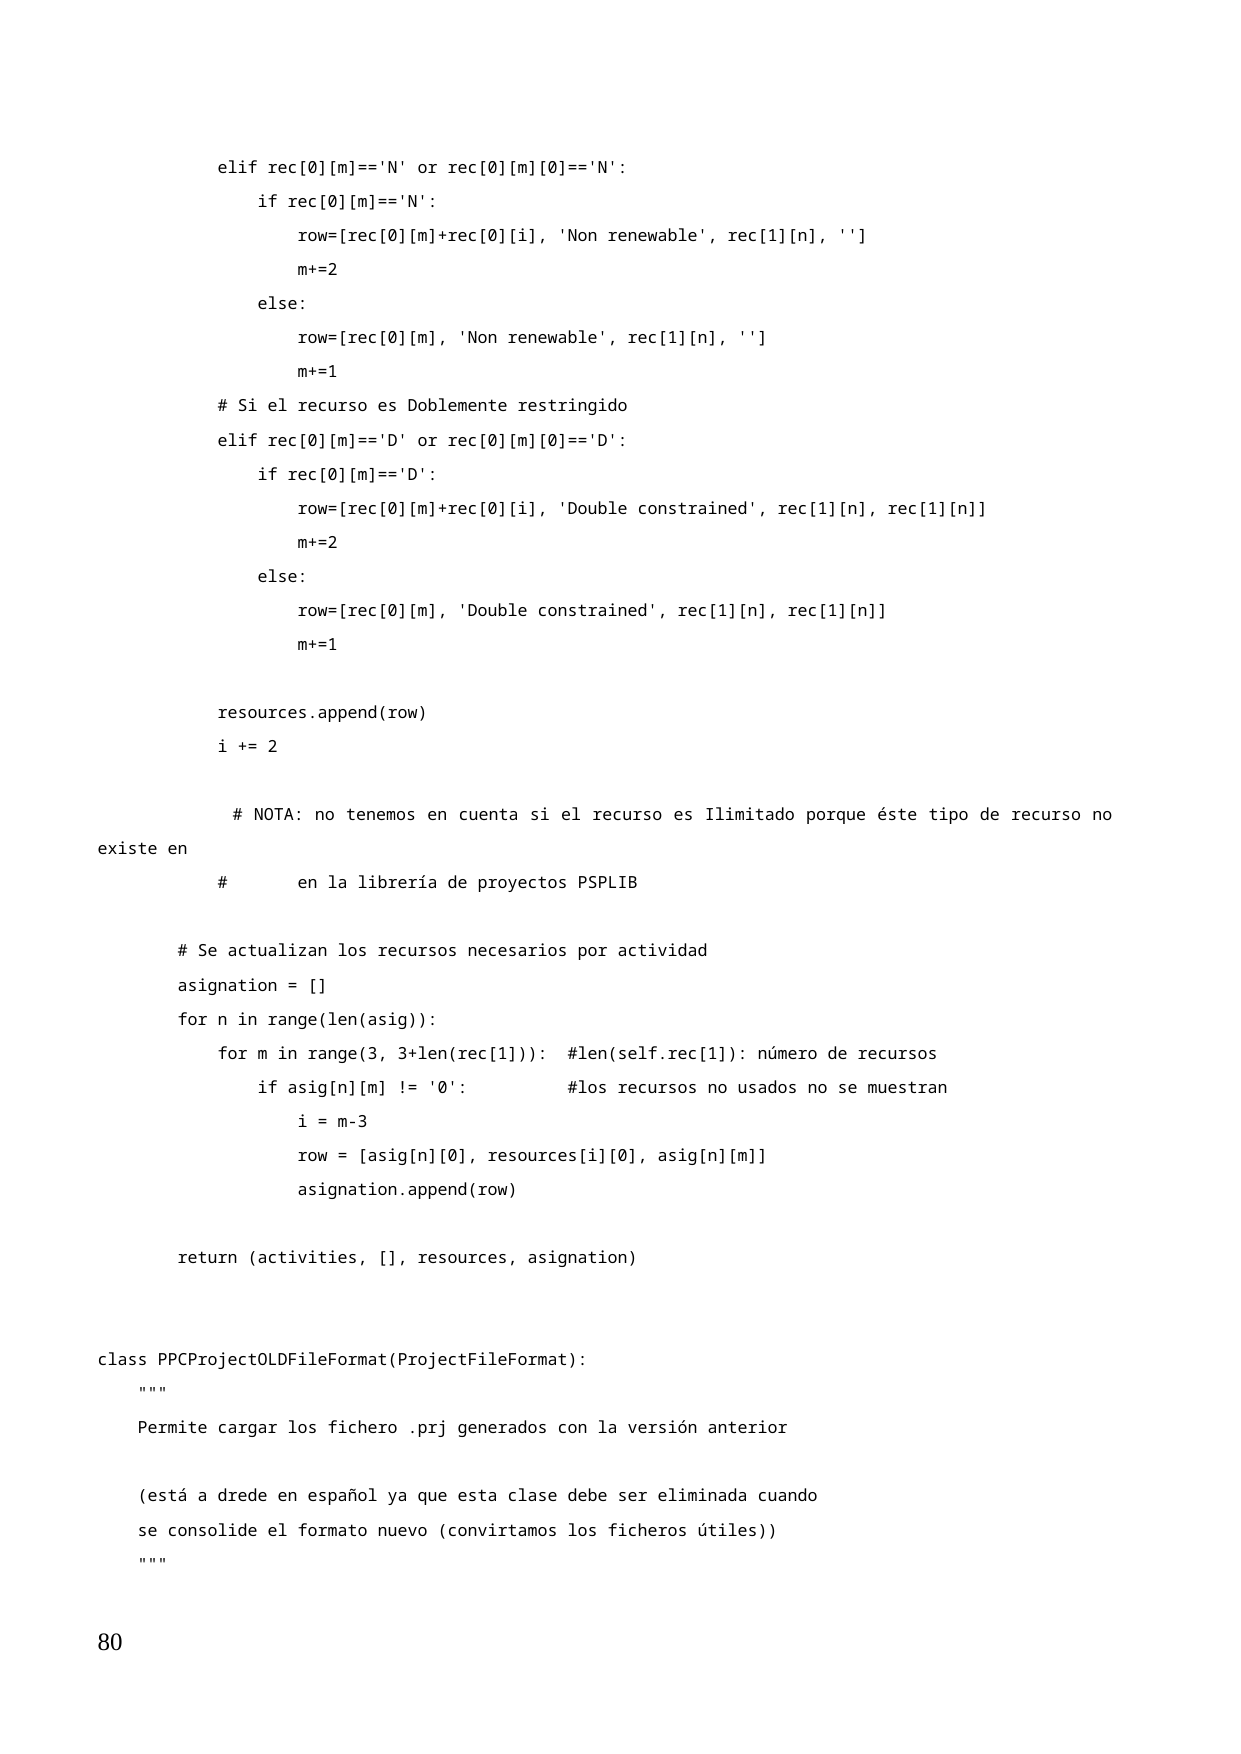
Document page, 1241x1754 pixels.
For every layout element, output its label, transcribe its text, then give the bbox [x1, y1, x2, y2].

text m+=2 [97, 530, 1113, 553]
text for m in range(3, 3+len(rec[1])): #len(self.rec[1]): número de recursos [97, 1041, 1113, 1064]
text se consolide el formato nuevo (convirtamos los ficheros útiles)) [97, 1518, 1113, 1541]
text if rec[0][m]=='N': [97, 190, 1113, 212]
text row=[rec[0][m]+rec[0][i], 'Non renewable', rec[1][n], ''] [97, 224, 1113, 246]
text for n in range(len(asig)): [97, 1007, 1113, 1030]
text row = [asig[n][0], resources[i][0], asig[n][m]] [97, 1143, 1113, 1166]
text row=[rec[0][m], 'Non renewable', rec[1][n], ''] [97, 326, 1113, 349]
text # NOTA: no tenemos en cuenta si el recurso es Ilimitado porque éste tipo de recurso no existe en [97, 803, 1113, 859]
text # Se actualizan los recursos necesarios por actividad [97, 939, 1113, 962]
text # en la librería de proyectos PSPLIB [97, 871, 1113, 894]
text class PPCProjectOLDFileFormat(ProjectFileFormat): [97, 1348, 1113, 1371]
text """ [97, 1382, 1113, 1404]
text (está a drede en español ya que esta clase debe ser eliminada cuando [97, 1484, 1113, 1507]
text else: [97, 564, 1113, 587]
text resources.append(row) [97, 701, 1113, 723]
text asignation = [] [97, 973, 1113, 996]
text asignation.append(row) [97, 1177, 1113, 1200]
text return (activities, [], resources, asignation) [97, 1246, 1113, 1268]
text if asig[n][m] != '0': #los recursos no usados no se muestran [97, 1075, 1113, 1098]
text """ [97, 1552, 1113, 1575]
text m+=1 [97, 632, 1113, 655]
text i += 2 [97, 735, 1113, 757]
text m+=1 [97, 360, 1113, 383]
text row=[rec[0][m], 'Double constrained', rec[1][n], rec[1][n]] [97, 598, 1113, 621]
text row=[rec[0][m]+rec[0][i], 'Double constrained', rec[1][n], rec[1][n]] [97, 496, 1113, 519]
text Permite cargar los fichero .prj generados con la versión anterior [97, 1416, 1113, 1439]
text else: [97, 292, 1113, 314]
text # Si el recurso es Doblemente restringido [97, 394, 1113, 417]
text if rec[0][m]=='D': [97, 462, 1113, 485]
text i = m-3 [97, 1109, 1113, 1132]
text elif rec[0][m]=='D' or rec[0][m][0]=='D': [97, 428, 1113, 451]
text elif rec[0][m]=='N' or rec[0][m][0]=='N': [97, 156, 1113, 178]
text m+=2 [97, 258, 1113, 281]
